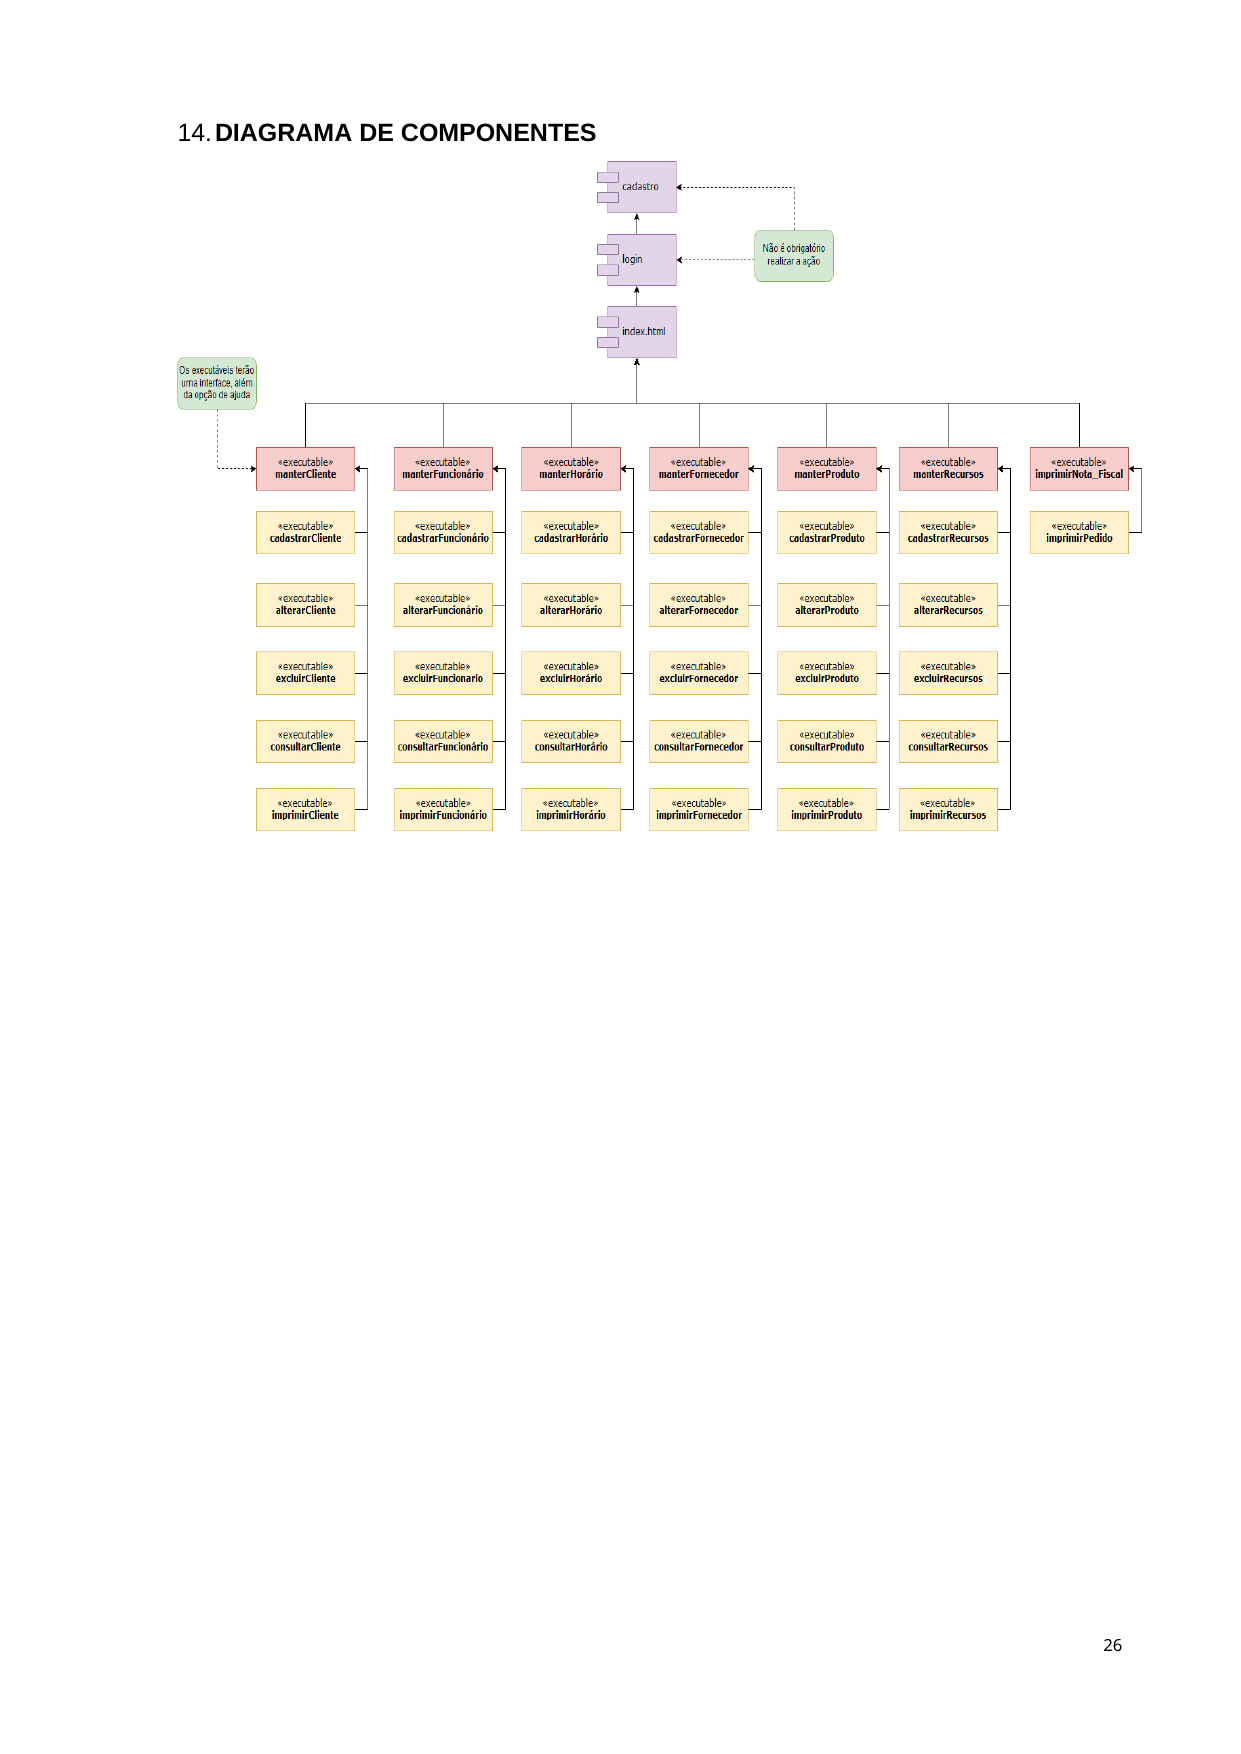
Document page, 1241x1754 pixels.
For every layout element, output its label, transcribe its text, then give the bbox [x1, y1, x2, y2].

list DIAGRAMA DE COMPONENTES [177, 118, 1122, 147]
